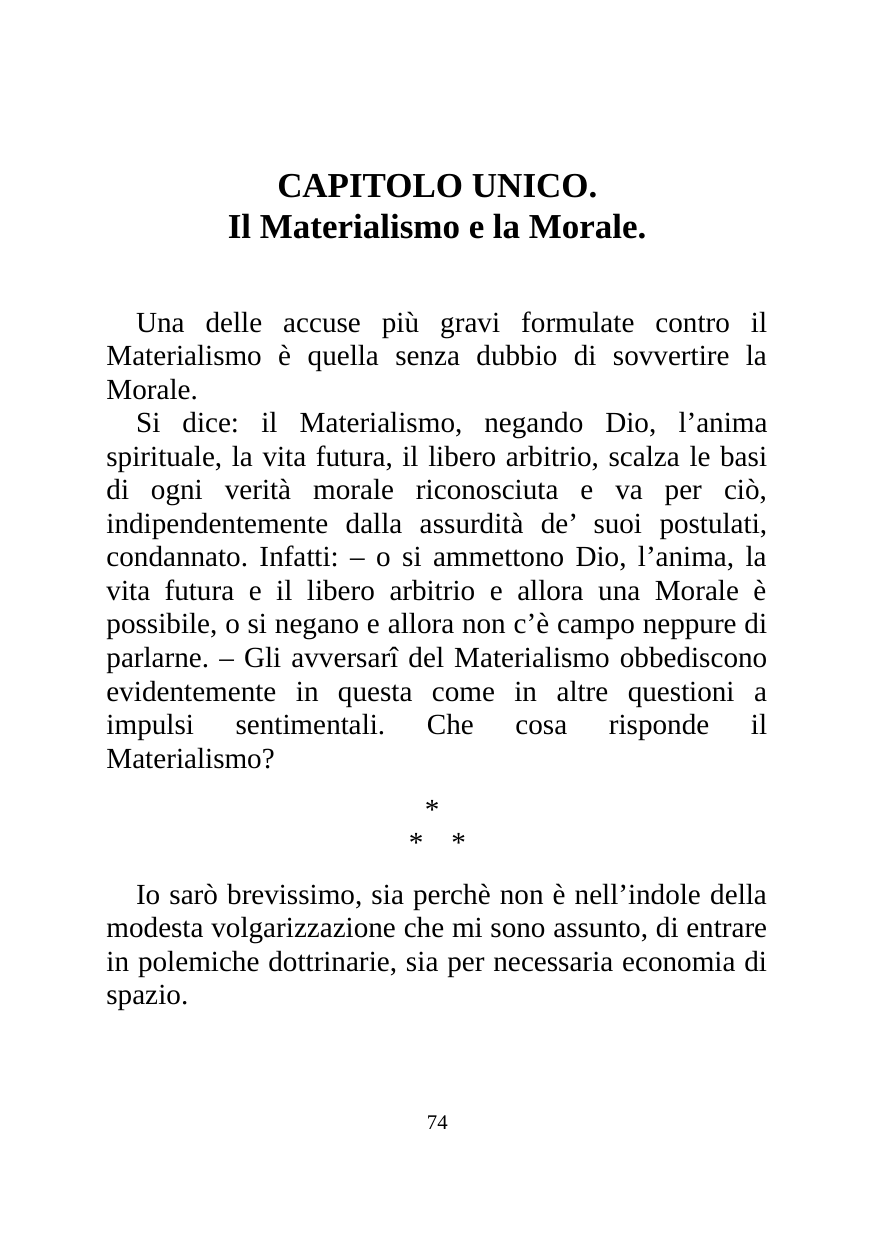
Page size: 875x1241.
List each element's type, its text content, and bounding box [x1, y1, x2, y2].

subtitle CAPITOLO UNICO. Il Materialismo e la Morale. [106, 165, 768, 246]
text Si dice: il Materialismo, negando Dio, l’anima spirituale, la vita futura, il libero arbitrio, scalza le basi di ogni verità morale riconosciuta e va per ciò, indipendentemente dalla assurdità de’ suoi postulati, condannato. Infatti: – o si ammettono Dio, l’anima, la vita futura e il libero arbitrio e allora una Morale è possibile, o si negano e allora non c’è campo neppure di parlarne. – Gli avversarî del Materialismo obbediscono evidentemente in questa come in altre questioni a impulsi sentimentali. Che cosa risponde il Materialismo? [106, 405, 768, 774]
text Una delle accuse più gravi formulate contro il Materialismo è quella senza dubbio di sovvertire la Morale. [106, 305, 768, 405]
text Io sarò brevissimo, sia perchè non è nell’indole della modesta volgarizzazione che mi sono assunto, di entrare in polemiche dottrinarie, sia per necessaria economia di spazio. [106, 877, 768, 1011]
text * * * [106, 792, 768, 859]
